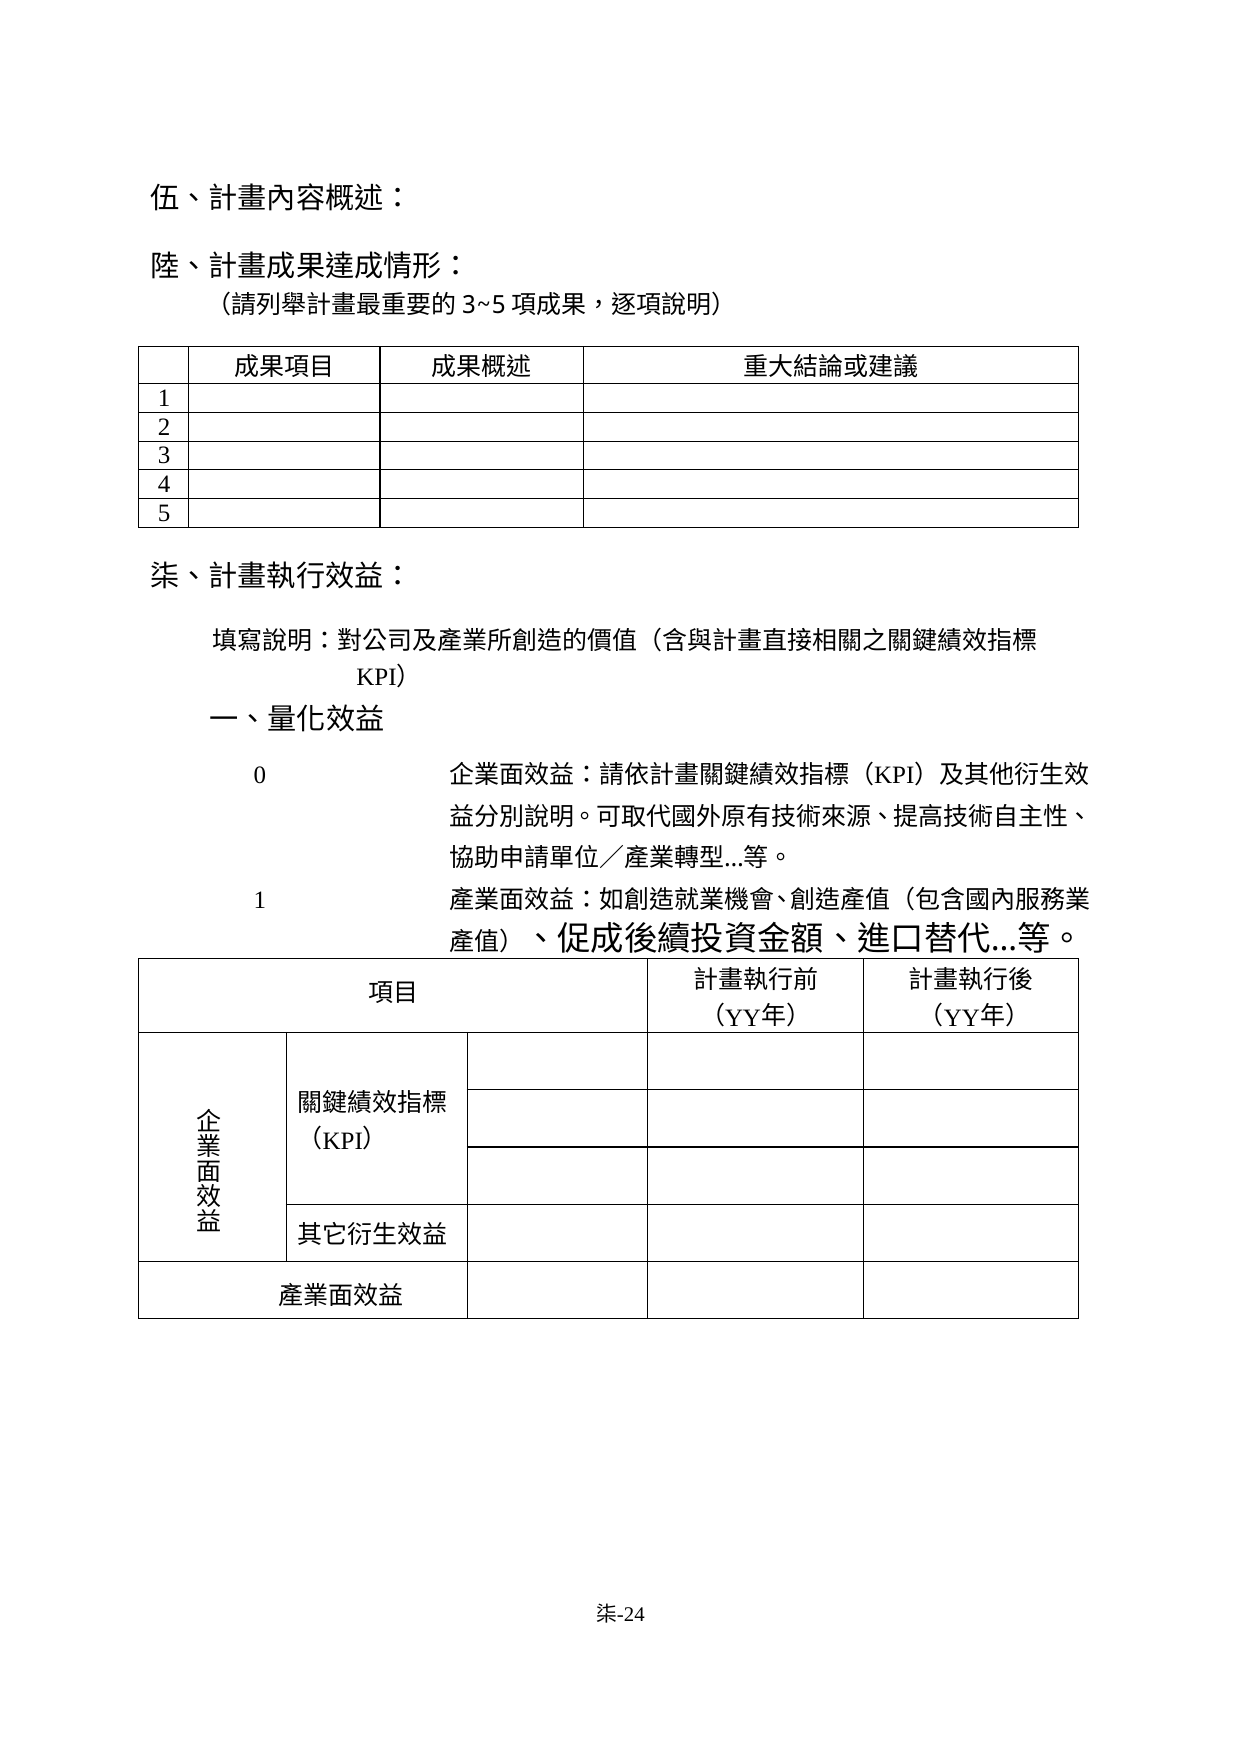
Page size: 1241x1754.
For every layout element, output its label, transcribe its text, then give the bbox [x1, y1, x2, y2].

table_cell [584, 442, 1078, 469]
table_cell 產業面效益 [139, 1262, 467, 1318]
text 陸、計畫成果達成情形： （請列舉計畫最重要的3~5項成果，逐項說明） [150, 242, 1090, 321]
text 一、量化效益 [206, 695, 1090, 737]
table_header 計畫執行後 （YY年） [864, 959, 1078, 1032]
table_header 計畫執行前 （YY年） [648, 959, 863, 1032]
table_cell [468, 1090, 647, 1146]
table_cell [381, 442, 583, 469]
table_cell 1 [139, 384, 188, 412]
table_cell [468, 1205, 647, 1261]
table_cell [381, 413, 583, 441]
table_cell [468, 1262, 647, 1318]
table_cell [648, 1205, 863, 1261]
table_cell 其它衍生效益 [287, 1205, 467, 1261]
table_cell [584, 470, 1078, 498]
table_cell [189, 384, 379, 412]
table_cell [584, 384, 1078, 412]
table_cell 關鍵績效指標（KPI） [287, 1033, 467, 1204]
table_cell 企業面效益 [139, 1033, 286, 1261]
table_header 成果概述 [381, 347, 583, 383]
table_cell 3 [139, 442, 188, 469]
table_header 重大結論或建議 [584, 347, 1078, 383]
table_cell [189, 413, 379, 441]
table_cell 2 [139, 413, 188, 441]
table_cell [468, 1033, 647, 1089]
text 柒、計畫執行效益： [150, 553, 1090, 595]
table_cell [189, 442, 379, 469]
table_cell [648, 1033, 863, 1089]
table_cell [381, 470, 583, 498]
table_cell [584, 499, 1078, 527]
table_cell [584, 413, 1078, 441]
table_header 成果項目 [189, 347, 379, 383]
table_cell [189, 470, 379, 498]
table_cell [648, 1262, 863, 1318]
table_cell [468, 1148, 647, 1204]
table_cell [864, 1262, 1078, 1318]
table_header 項目 [139, 959, 647, 1032]
table_cell 5 [139, 499, 188, 527]
text 填寫說明：對公司及產業所創造的價值（含與計畫直接相關之關鍵績效指標KPI） [213, 620, 1090, 693]
table_cell [648, 1090, 863, 1146]
table_cell 4 [139, 470, 188, 498]
table_cell [189, 499, 379, 527]
table_cell [864, 1090, 1078, 1146]
table_cell [864, 1205, 1078, 1261]
list 企業面效益：請依計畫關鍵績效指標（KPI）及其他衍生效益分別說明。可取代國外原有技術來源、提高技術自主性、協助申請單位／產業轉型…等。 [253, 750, 1090, 875]
text 伍、計畫內容概述： [150, 175, 1090, 217]
table_cell [864, 1033, 1078, 1089]
table_cell [381, 384, 583, 412]
table_header [139, 347, 188, 383]
list 產業面效益：如創造就業機會、創造產值（包含國內服務業產值）、促成後續投資金額、進口替代…等。 [253, 875, 1090, 958]
table_cell [381, 499, 583, 527]
table_cell [864, 1148, 1078, 1204]
table_cell [648, 1148, 863, 1204]
